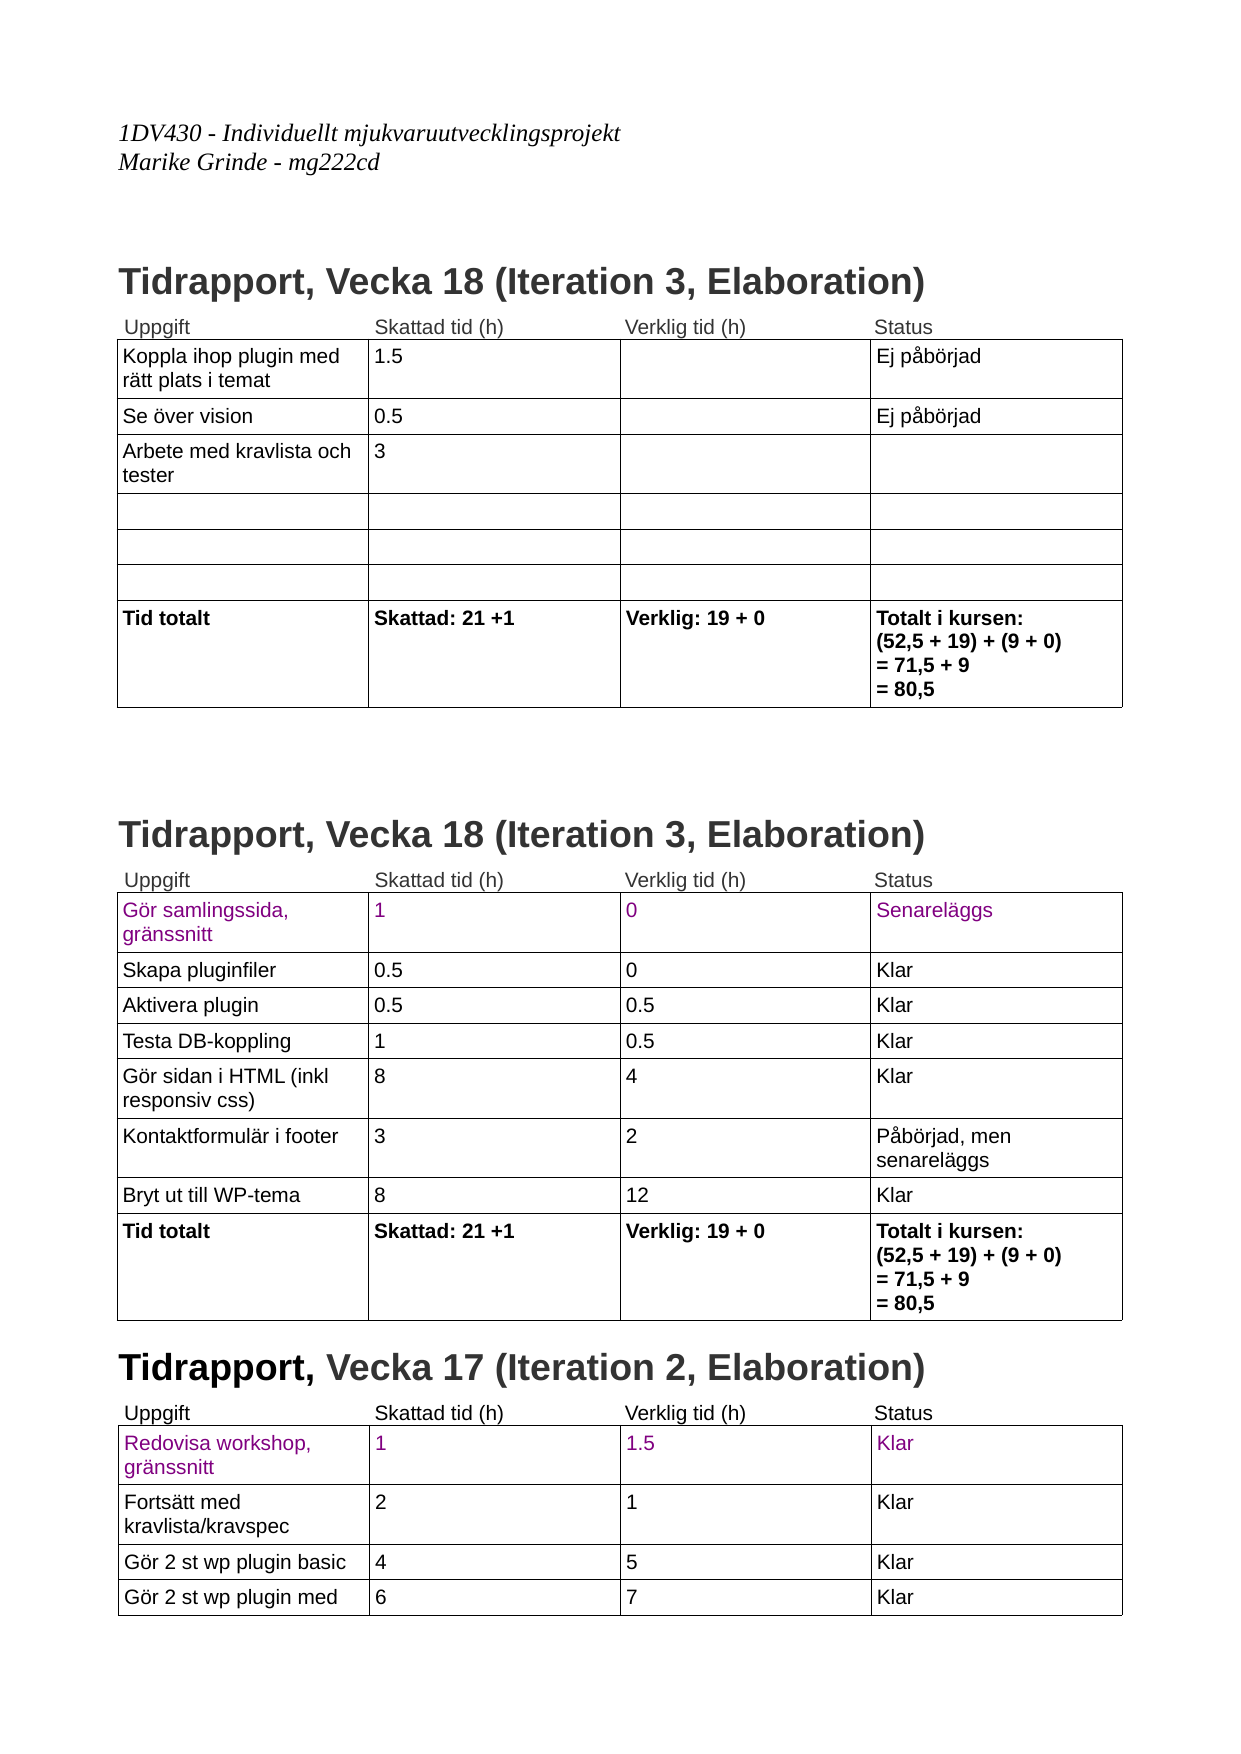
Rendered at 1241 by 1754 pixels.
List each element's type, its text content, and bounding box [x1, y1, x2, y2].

table_cell 0 [621, 953, 870, 987]
table_cell [369, 565, 620, 599]
table_header Ej påbörjad [871, 340, 1122, 398]
table_cell 2 [621, 1119, 870, 1177]
table_cell Kontaktformulär i footer [118, 1119, 368, 1177]
table_cell 0,5 [369, 399, 620, 433]
table_cell Tid totalt [118, 1214, 368, 1320]
table_cell 5 [621, 1545, 871, 1579]
table_cell [621, 565, 870, 599]
table_cell Skapa pluginfiler [118, 953, 368, 987]
table_cell Klar [872, 1545, 1122, 1579]
table_header 1,5 [621, 1426, 871, 1484]
table_cell Fortsätt med kravlista/kravspec [119, 1485, 369, 1544]
table_cell 0,5 [369, 953, 620, 987]
table_cell Klar [871, 988, 1122, 1023]
table_header 0 [621, 893, 870, 952]
table_cell [621, 494, 870, 528]
table_cell [871, 494, 1122, 528]
table_cell Skattad: 21 +1 [369, 1214, 620, 1320]
table_cell 0,5 [369, 988, 620, 1023]
table_cell [621, 530, 870, 564]
table_cell Klar [872, 1580, 1122, 1615]
table_cell Klar [871, 1024, 1122, 1058]
table_cell [118, 565, 368, 599]
subtitle Tidrapport, Vecka 18 (Iteration 3, Elaboration) [118, 813, 1122, 856]
table_cell Gör 2 st wp plugin basic [119, 1545, 369, 1579]
table_cell [369, 494, 620, 528]
text Uppgift Skattad tid (h) Verklig tid (h) Status [118, 314, 1122, 338]
table_cell Bryt ut till WP-tema [118, 1178, 368, 1213]
table_cell Ej påbörjad [871, 399, 1122, 433]
table_cell 7 [621, 1580, 871, 1615]
table_cell Gör sidan i HTML (inkl responsiv css) [118, 1059, 368, 1118]
table_cell [871, 530, 1122, 564]
table_header Koppla ihop plugin med rätt plats i temat [118, 340, 368, 398]
table_cell [871, 565, 1122, 599]
table_cell [369, 530, 620, 564]
table_cell Påbörjad, men senareläggs [871, 1119, 1122, 1177]
table_header 1 [369, 893, 620, 952]
table_cell [871, 435, 1122, 493]
table_cell Arbete med kravlista och tester [118, 435, 368, 493]
table_cell Verklig: 19 + 0 [621, 601, 870, 707]
table_cell [621, 435, 870, 493]
table_cell 0,5 [621, 1024, 870, 1058]
table_cell 3 [369, 1119, 620, 1177]
table_cell 12 [621, 1178, 870, 1213]
table_cell 0,5 [621, 988, 870, 1023]
table_cell Testa DB-koppling [118, 1024, 368, 1058]
table_header 1 [370, 1426, 620, 1484]
table_cell 3 [369, 435, 620, 493]
text Uppgift Skattad tid (h) Verklig tid (h) Status [118, 1401, 1122, 1425]
table_cell Tid totalt [118, 601, 368, 707]
table_cell Gör 2 st wp plugin med [119, 1580, 369, 1615]
table_cell Klar [871, 1178, 1122, 1213]
table_cell Aktivera plugin [118, 988, 368, 1023]
table_cell 1 [621, 1485, 871, 1544]
table_cell 4 [621, 1059, 870, 1118]
table_header [621, 340, 870, 398]
table_cell [118, 530, 368, 564]
table_cell Klar [872, 1485, 1122, 1544]
table_header Gör samlingssida, gränssnitt [118, 893, 368, 952]
table_cell Totalt i kursen: (52,5 + 19) + (9 + 0) = 71,5 + 9 = 80,5 [871, 601, 1122, 707]
table_header Senareläggs [871, 893, 1122, 952]
subtitle Tidrapport, Vecka 17 (Iteration 2, Elaboration) [118, 1345, 1122, 1388]
table_cell 1 [369, 1024, 620, 1058]
table_cell 8 [369, 1059, 620, 1118]
table_cell 8 [369, 1178, 620, 1213]
table_cell 4 [370, 1545, 620, 1579]
table_header Klar [872, 1426, 1122, 1484]
table_cell [621, 399, 870, 433]
table_cell 2 [370, 1485, 620, 1544]
table_cell 6 [370, 1580, 620, 1615]
subtitle Tidrapport, Vecka 18 (Iteration 3, Elaboration) [118, 259, 1122, 302]
table_header Redovisa workshop, gränssnitt [119, 1426, 369, 1484]
table_cell [118, 494, 368, 528]
table_cell Se över vision [118, 399, 368, 433]
table_header 1,5 [369, 340, 620, 398]
table_cell Klar [871, 953, 1122, 987]
table_cell Klar [871, 1059, 1122, 1118]
table_cell Totalt i kursen: (52,5 + 19) + (9 + 0) = 71,5 + 9 = 80,5 [871, 1214, 1122, 1320]
table_cell Skattad: 21 +1 [369, 601, 620, 707]
text Uppgift Skattad tid (h) Verklig tid (h) Status [118, 868, 1122, 892]
table_cell Verklig: 19 + 0 [621, 1214, 870, 1320]
